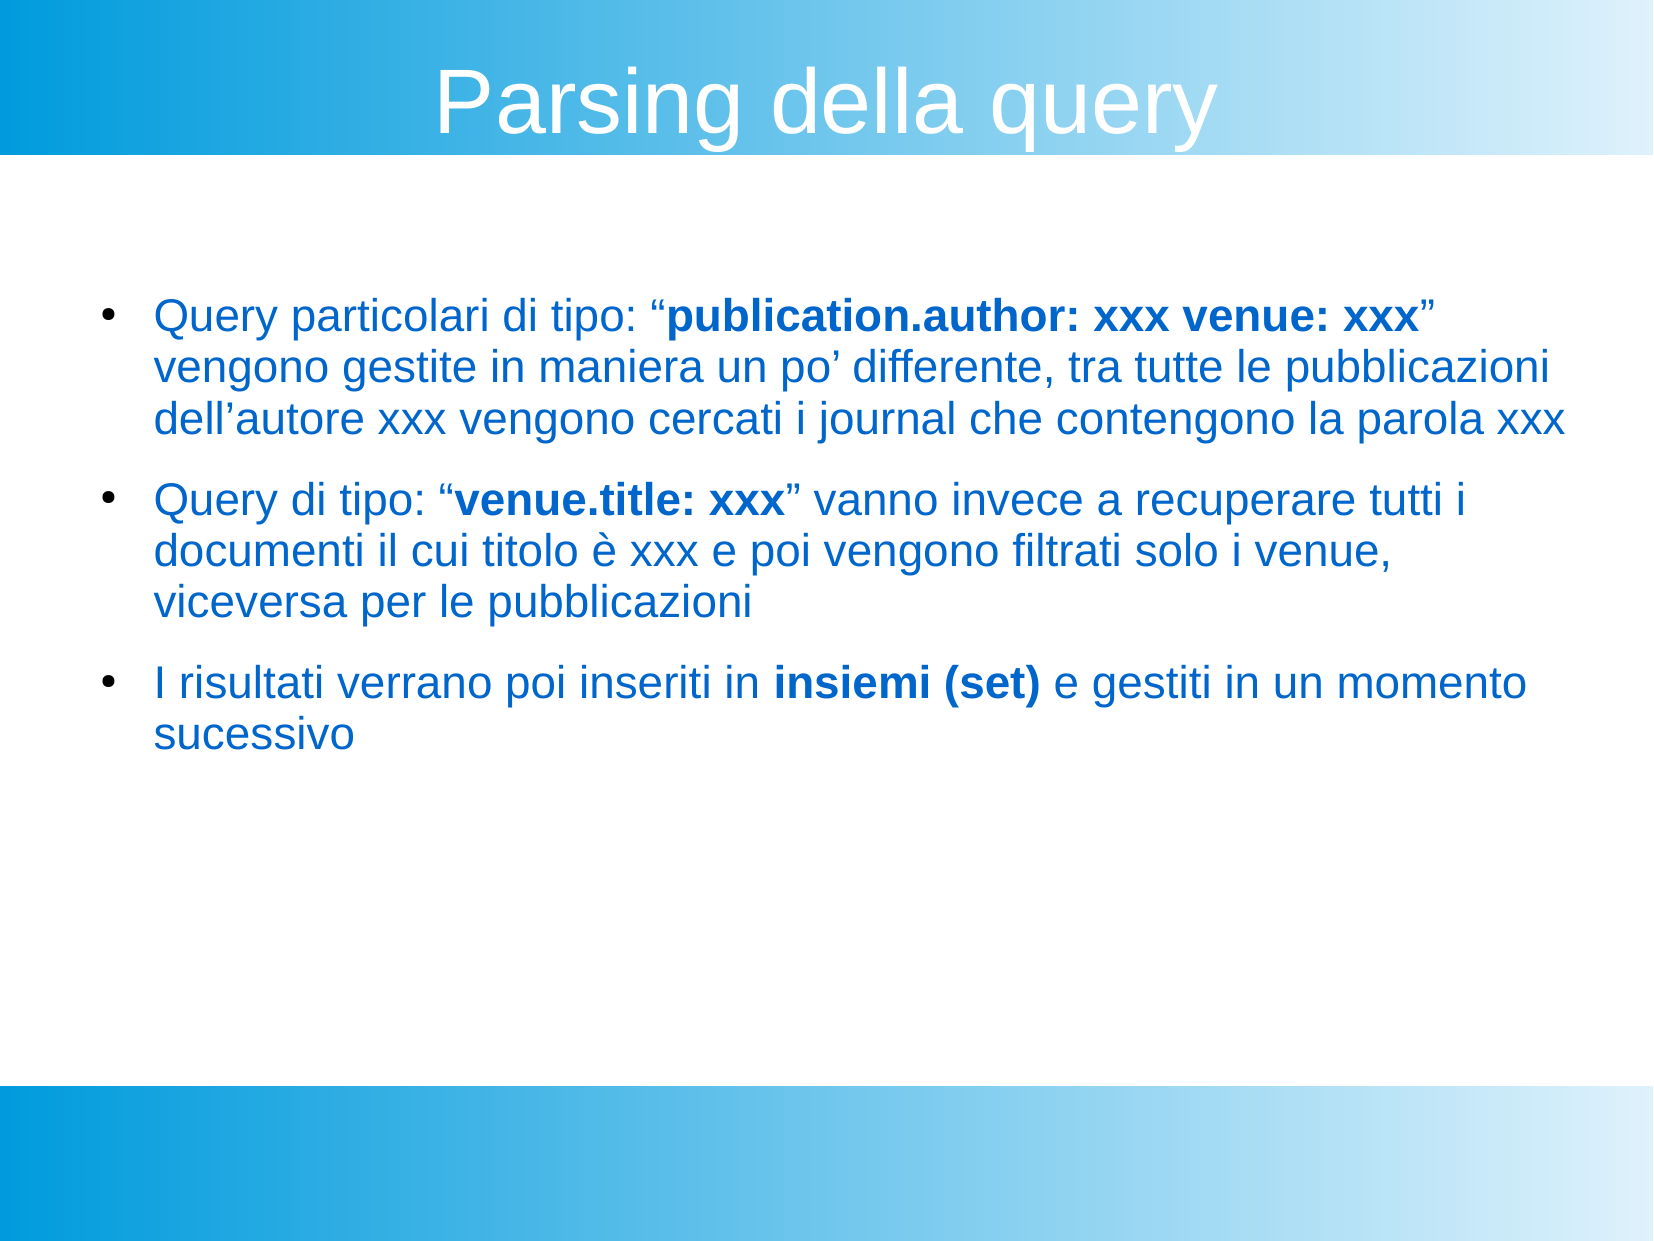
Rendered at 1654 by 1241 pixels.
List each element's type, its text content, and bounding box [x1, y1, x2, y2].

list Query particolari di tipo: “publication.author: xxx venue: xxx” vengono gestite in maniera un po’ differente, tra tutte le pubblicazioni dell’autore xxx vengono cercati i journal che contengono la parola xxx Query di tipo: “venue.title: xxx” vanno invece a recuperare tutti i documenti il cui titolo è xxx e poi vengono filtrati solo i venue, viceversa per le pubblicazioni I risultati verrano poi inseriti in insiemi (set) e gestiti in un momento sucessivo [82, 290, 1571, 760]
title Parsing della query [82, 49, 1571, 155]
